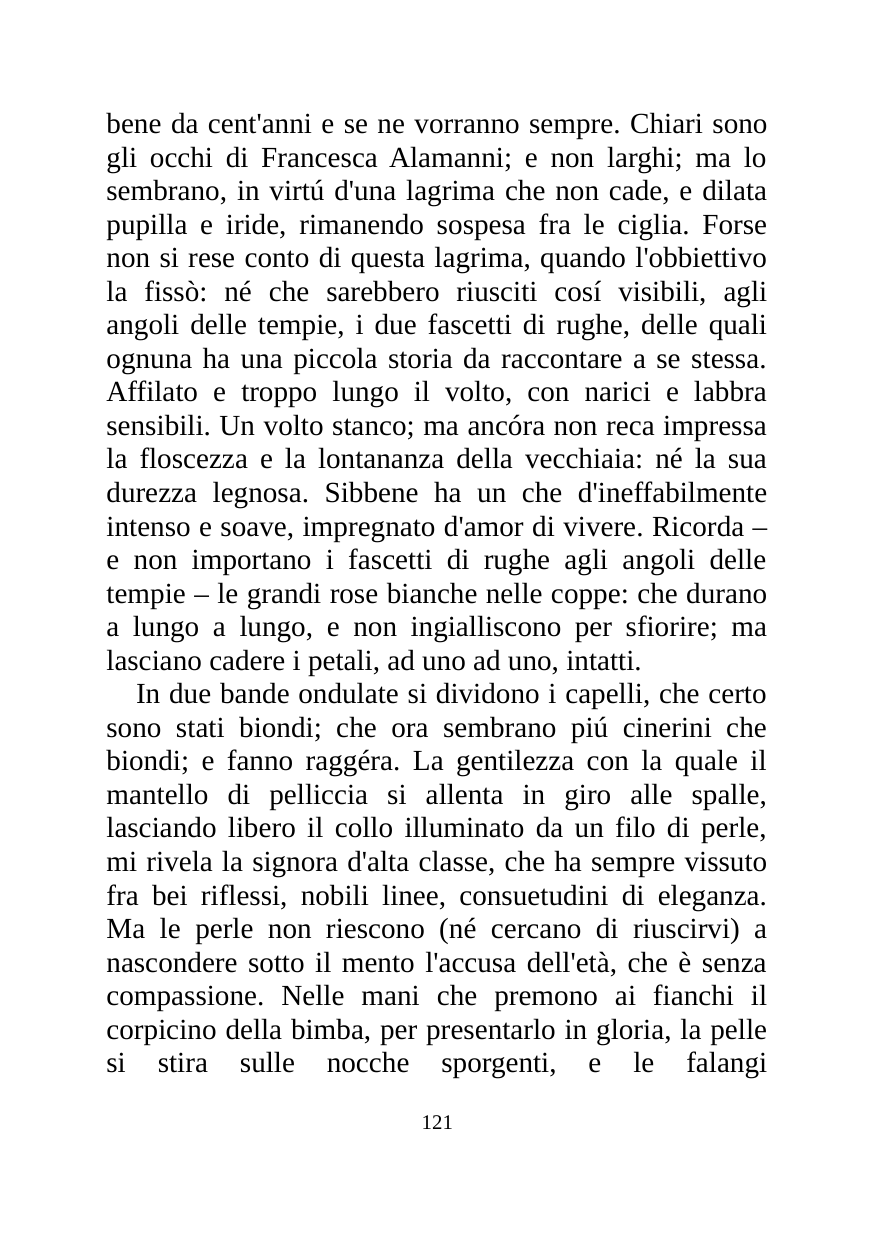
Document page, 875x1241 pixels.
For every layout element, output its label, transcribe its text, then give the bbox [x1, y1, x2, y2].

text bene da cent'anni e se ne vorranno sempre. Chiari sono gli occhi di Francesca Alamanni; e non larghi; ma lo sembrano, in virtú d'una lagrima che non cade, e dilata pupilla e iride, rimanendo sospesa fra le ciglia. Forse non si rese conto di questa lagrima, quando l'obbiettivo la fissò: né che sarebbero riusciti cosí visibili, agli angoli delle tempie, i due fascetti di rughe, delle quali ognuna ha una piccola storia da raccontare a se stessa. Affilato e troppo lungo il volto, con narici e labbra sensibili. Un volto stanco; ma ancóra non reca impressa la floscezza e la lontananza della vecchiaia: né la sua durezza legnosa. Sibbene ha un che d'ineffabilmente intenso e soave, impregnato d'amor di vivere. Ricorda – e non importano i fascetti di rughe agli angoli delle tempie – le grandi rose bianche nelle coppe: che durano a lungo a lungo, e non ingialliscono per sfiorire; ma lasciano cadere i petali, ad uno ad uno, intatti. [106, 106, 768, 676]
text In due bande ondulate si dividono i capelli, che certo sono stati biondi; che ora sembrano piú cinerini che biondi; e fanno raggéra. La gentilezza con la quale il mantello di pelliccia si allenta in giro alle spalle, lasciando libero il collo illuminato da un filo di perle, mi rivela la signora d'alta classe, che ha sempre vissuto fra bei riflessi, nobili linee, consuetudini di eleganza. Ma le perle non riescono (né cercano di riuscirvi) a nascondere sotto il mento l'accusa dell'età, che è senza compassione. Nelle mani che premono ai fianchi il corpicino della bimba, per presentarlo in gloria, la pelle si stira sulle nocche sporgenti, e le falangi [106, 676, 768, 1079]
